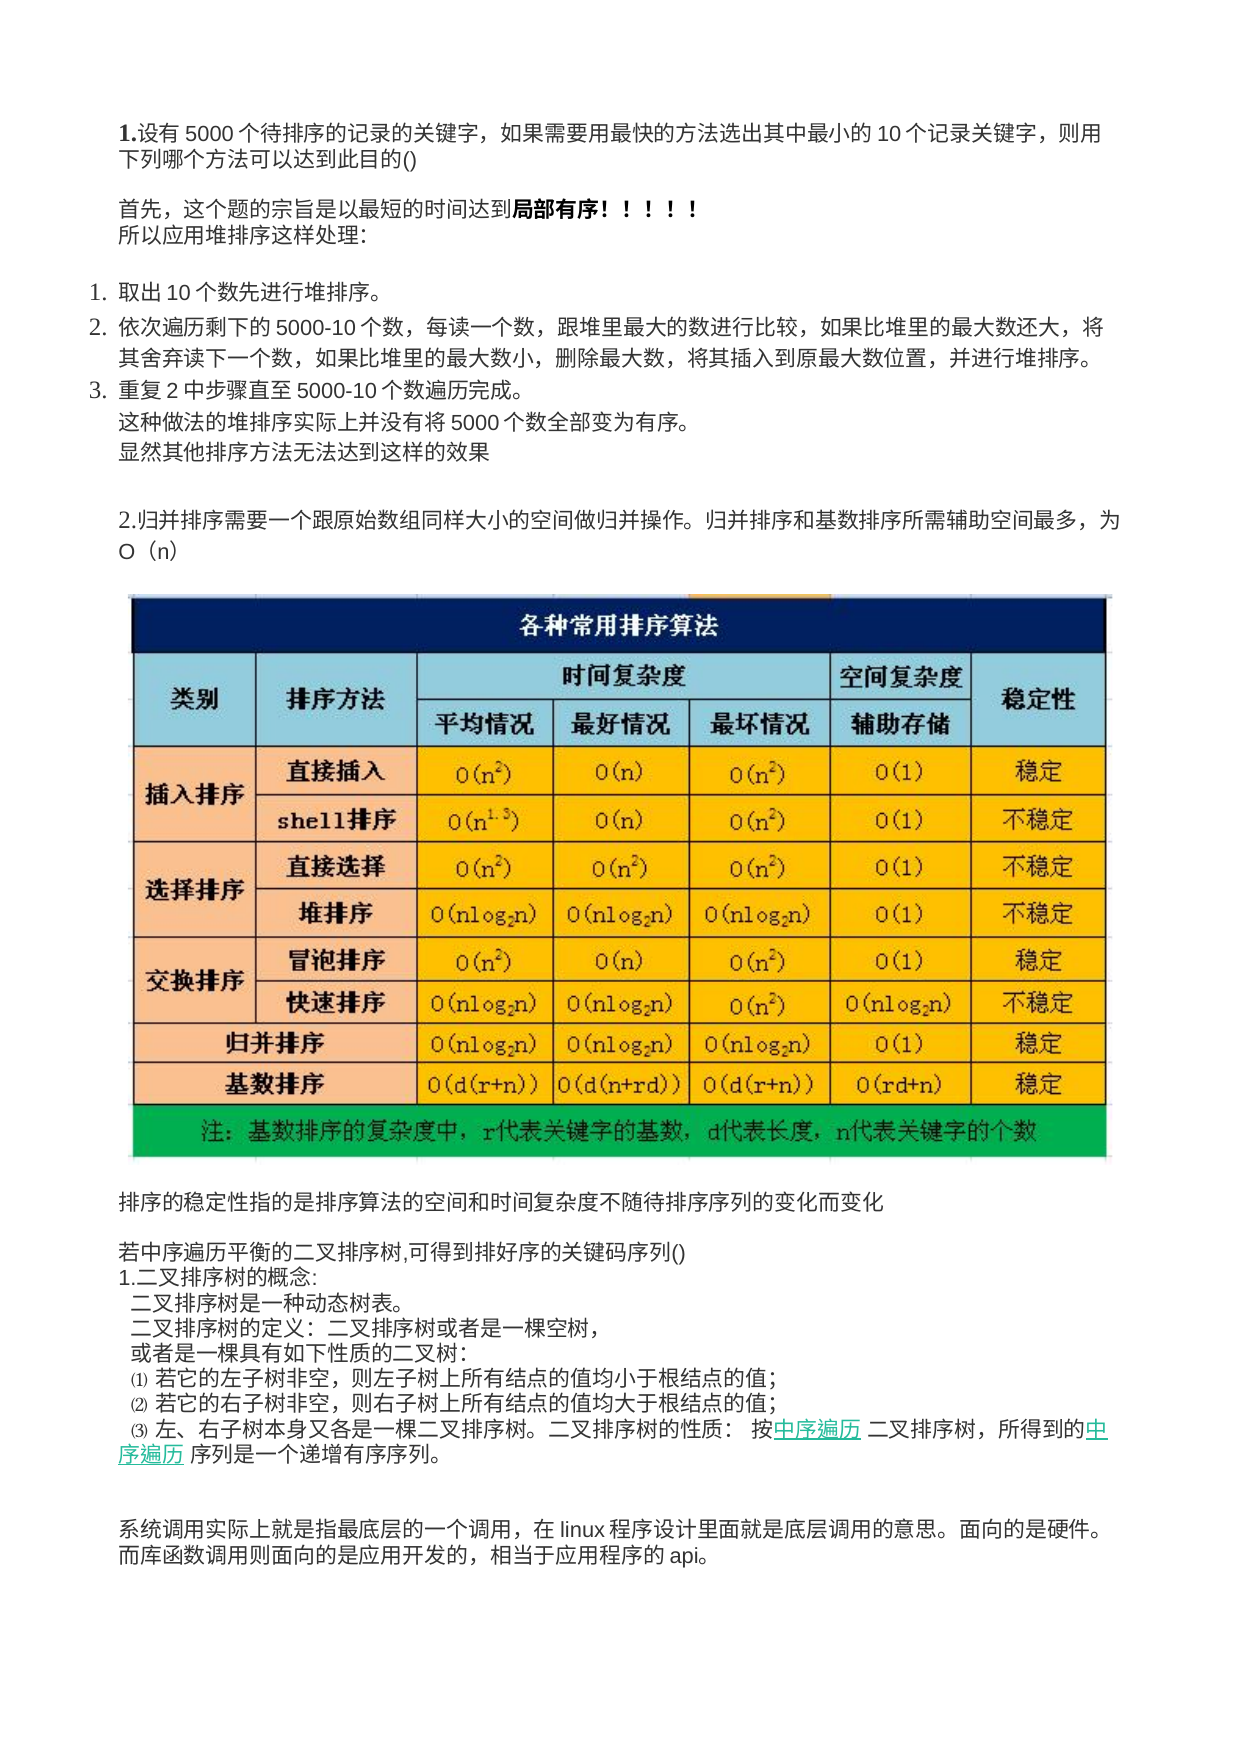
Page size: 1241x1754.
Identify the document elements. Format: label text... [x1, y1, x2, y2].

text 排序的稳定性指的是排序算法的空间和时间复杂度不随待排序序列的变化而变化 [118, 1190, 1122, 1215]
list 重复2中步骤直至5000-10个数遍历完成。 [118, 376, 1122, 404]
text 首先，这个题的宗旨是以最短的时间达到局部有序！！！！！ [118, 197, 1122, 222]
list 取出10个数先进行堆排序。 [118, 277, 1122, 306]
text 显然其他排序方法无法达到这样的效果 [118, 440, 1122, 466]
picture [127, 594, 1113, 1165]
text 这种做法的堆排序实际上并没有将5000个数全部变为有序。 [118, 410, 1122, 435]
text 1.二叉排序树的概念: 二叉排序树是一种动态树表。 二叉排序树的定义：二叉排序树或者是一棵空树， 或者是一棵具有如下性质的二叉树： ⑴ 若它的左子树非空，则左子树上所有结点的值均小于根结点的值； ⑵ 若它的右子树非空，则右子树上所有结点的值均大于根结点的值； ⑶ 左、右子树本身又各是一棵二叉排序树。二叉排序树的性质： 按中序遍历 二叉排序树，所得到的中序遍历 序列是一个递增有序序列。 [118, 1265, 1122, 1467]
list 依次遍历剩下的5000-10个数，每读一个数，跟堆里最大的数进行比较，如果比堆里的最大数还大，将其舍弃读下一个数，如果比堆里的最大数小，删除最大数，将其插入到原最大数位置，并进行堆排序。 [118, 312, 1122, 371]
text 2.归并排序需要一个跟原始数组同样大小的空间做归并操作。归并排序和基数排序所需辅助空间最多，为O（n） [118, 505, 1122, 564]
text 若中序遍历平衡的二叉排序树,可得到排好序的关键码序列() [118, 1240, 1122, 1265]
text 所以应用堆排序这样处理： [118, 222, 1122, 248]
text 1.设有5000个待排序的记录的关键字，如果需要用最快的方法选出其中最小的10个记录关键字，则用下列哪个方法可以达到此目的() [118, 118, 1122, 172]
text 系统调用实际上就是指最底层的一个调用，在linux程序设计里面就是底层调用的意思。面向的是硬件。而库函数调用则面向的是应用开发的，相当于应用程序的api。 [118, 1517, 1122, 1568]
